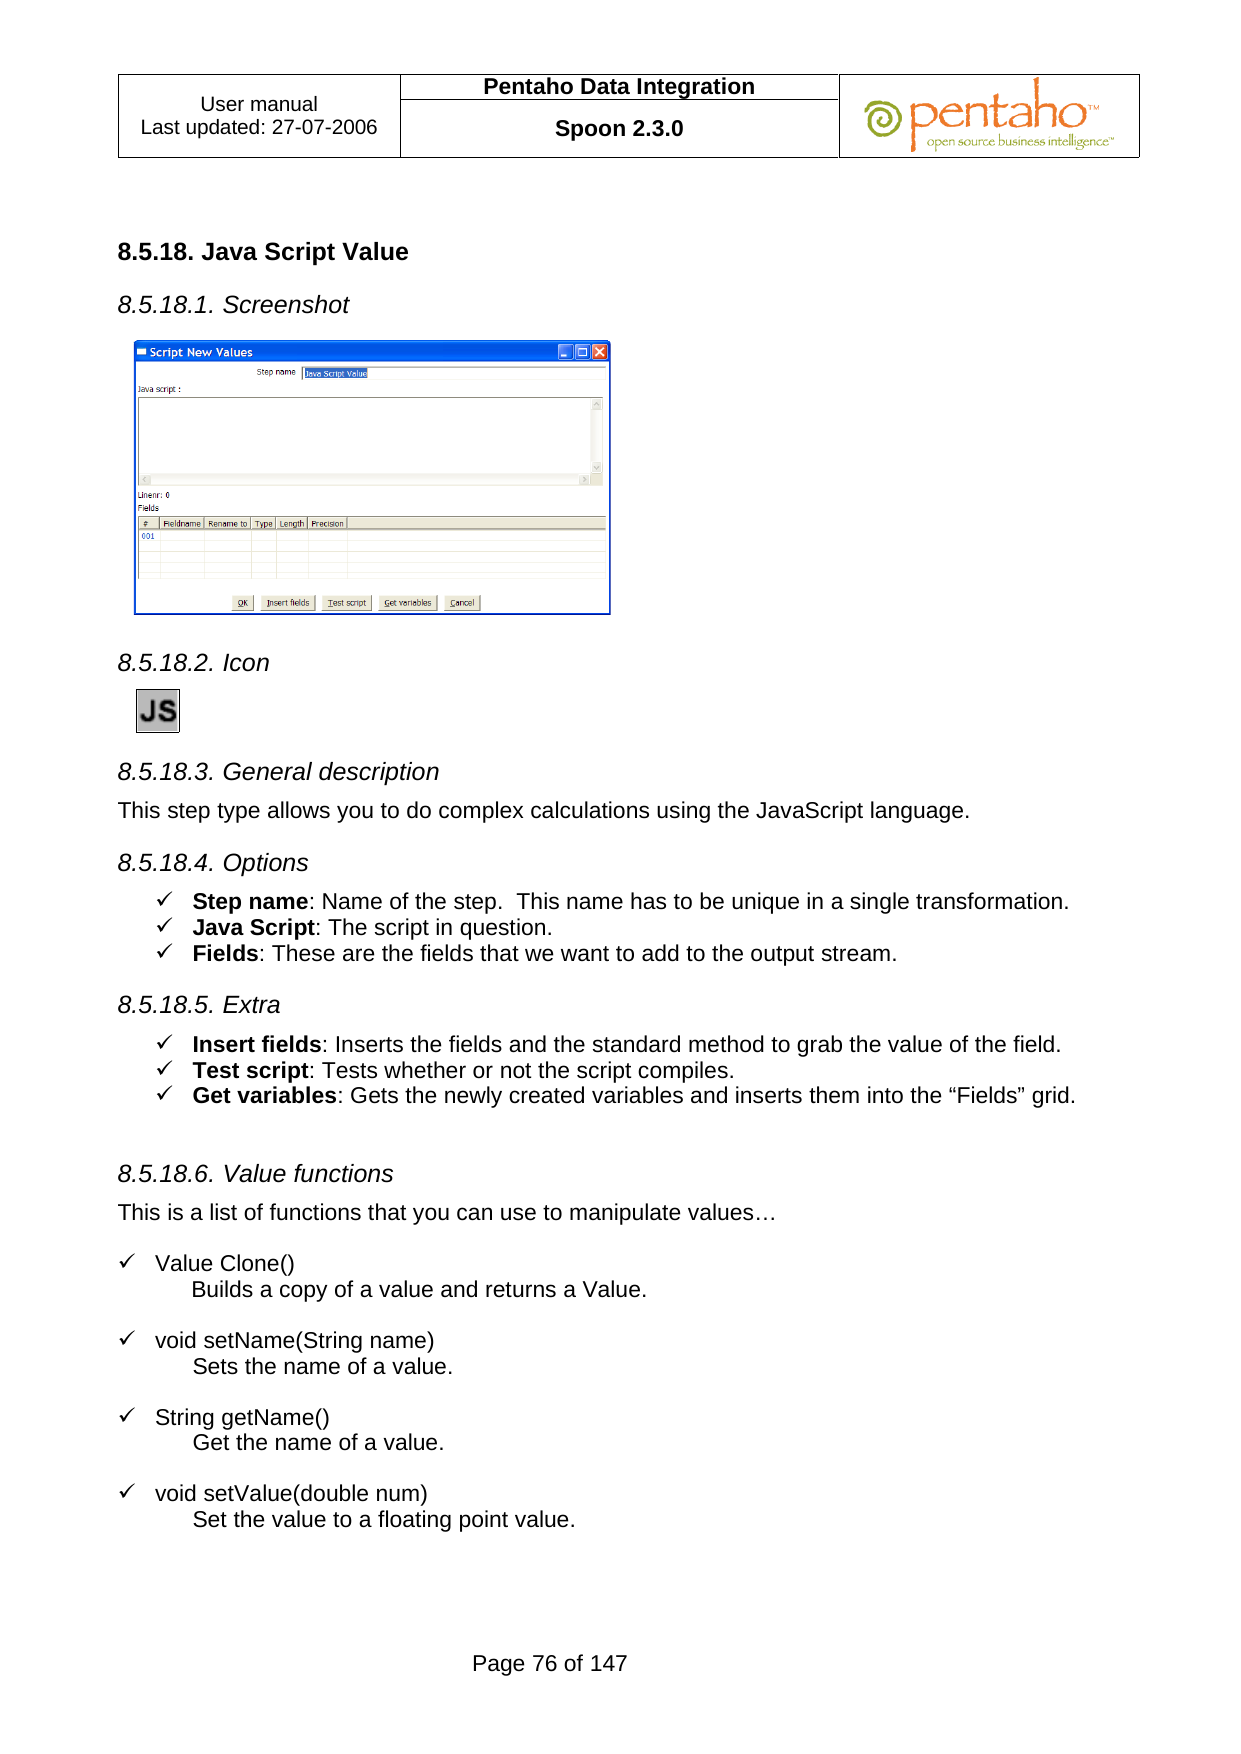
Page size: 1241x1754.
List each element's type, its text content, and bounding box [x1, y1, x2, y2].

list String getName() [117, 1404, 1137, 1430]
text Builds a copy of a value and returns a Value. [117, 1277, 1137, 1302]
list void setValue(double num) [117, 1481, 1137, 1507]
text This step type allows you to do complex calculations using the JavaScript language. [117, 798, 1137, 823]
subtitle General description [117, 757, 1137, 785]
text Set the value to a floating point value. [192, 1507, 1137, 1532]
text Get the name of a value. [192, 1430, 1137, 1456]
list void setName(String name) [117, 1328, 1137, 1353]
list Fields: These are the fields that we want to add to the output stream. [155, 940, 1137, 966]
list Get variables: Gets the newly created variables and inserts them into the “Fields” grid. [155, 1083, 1137, 1109]
picture [133, 340, 611, 615]
list Value Clone() [117, 1251, 1137, 1277]
subtitle Options [117, 848, 1137, 876]
text Sets the name of a value. [192, 1353, 1137, 1379]
list Insert fields: Inserts the fields and the standard method to grab the value of the field. [155, 1032, 1137, 1057]
list Java Script: The script in question. [155, 914, 1137, 940]
subtitle Value functions [117, 1159, 1137, 1187]
list Test script: Tests whether or not the script compiles. [155, 1057, 1137, 1083]
subtitle Icon [117, 649, 1137, 677]
subtitle Extra [117, 991, 1137, 1019]
subtitle Screenshot [117, 291, 1137, 319]
subtitle Java Script Value [117, 238, 1137, 266]
text This is a list of functions that you can use to manipulate values… [117, 1200, 1137, 1225]
list Step name: Name of the step. This name has to be unique in a single transformation. [155, 889, 1137, 914]
